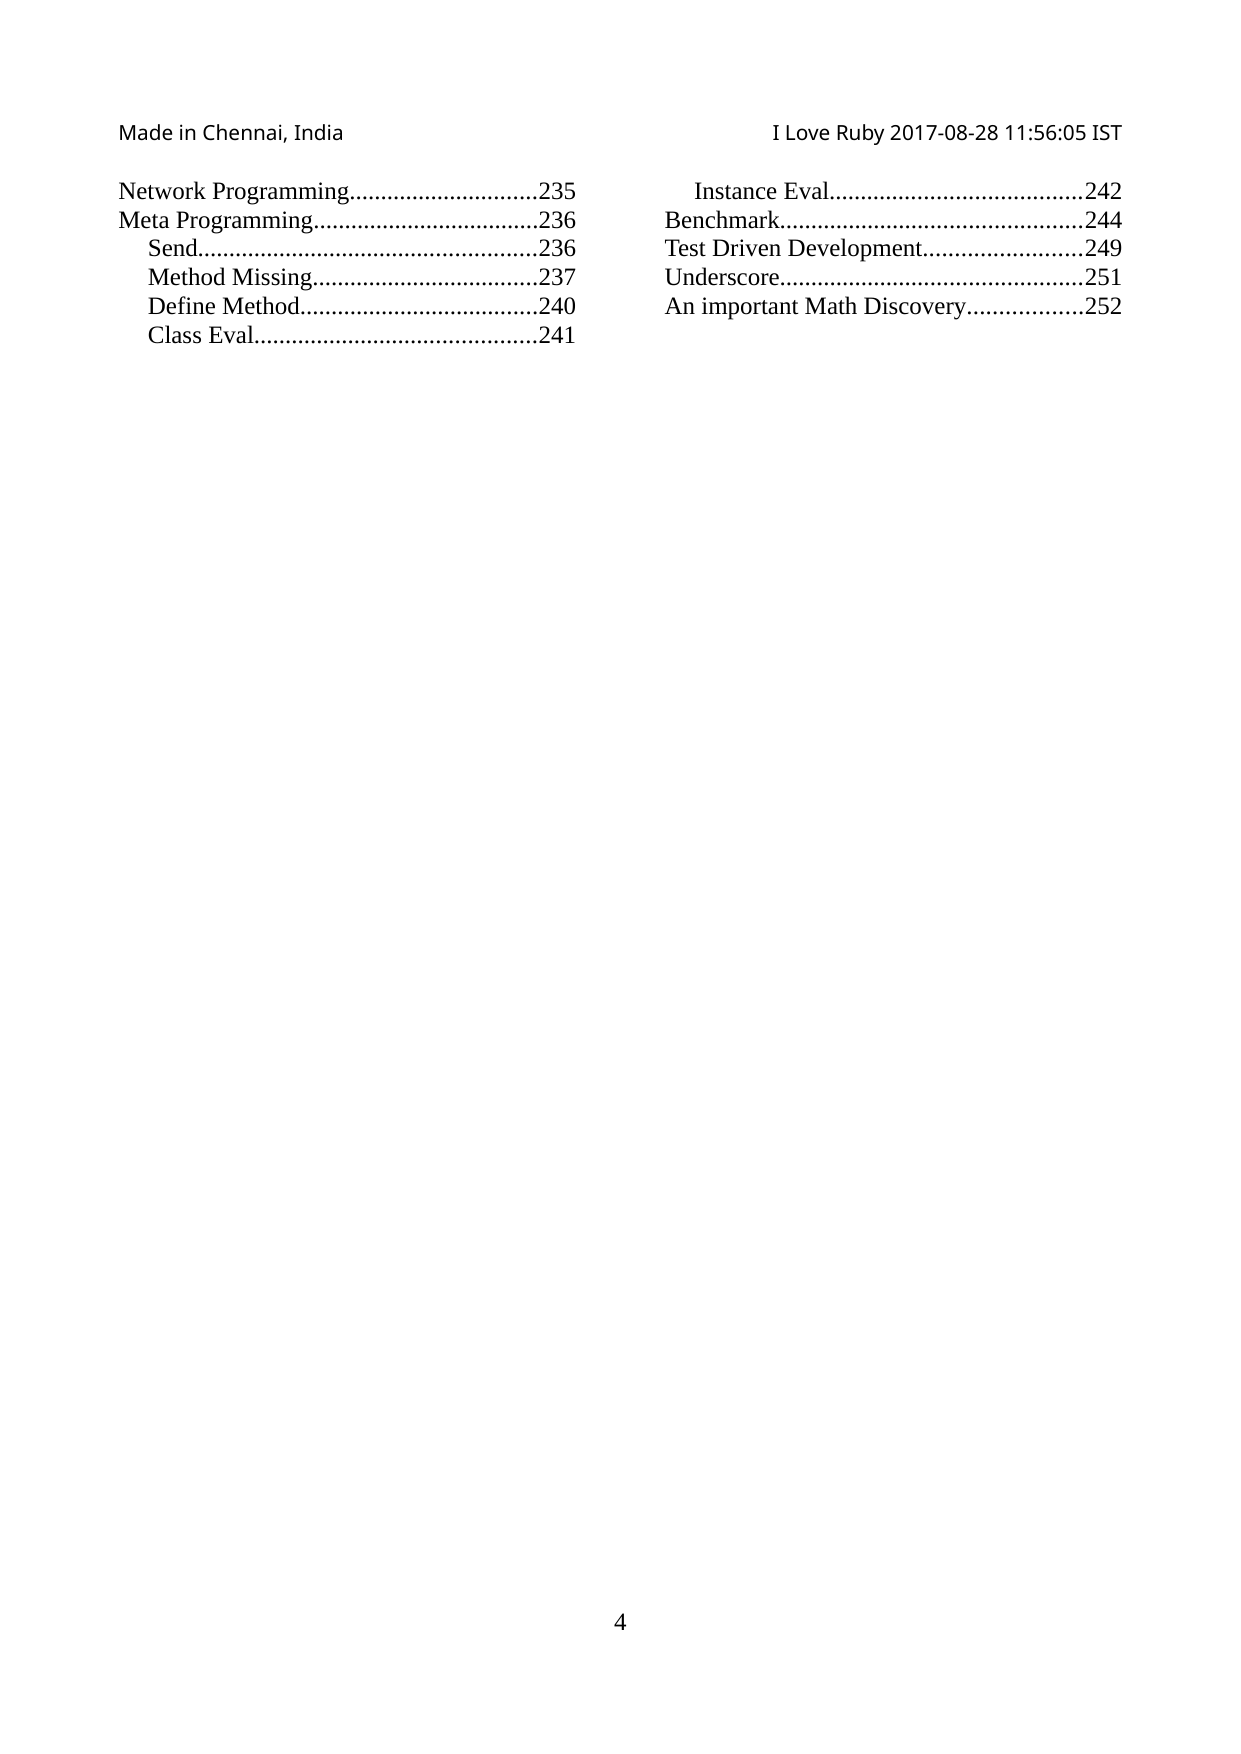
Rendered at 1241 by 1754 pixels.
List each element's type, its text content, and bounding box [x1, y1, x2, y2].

text Define Method 240 [148, 291, 576, 320]
text Network Programming 235 [118, 176, 576, 205]
text Meta Programming 236 [118, 205, 576, 233]
text Underscore 251 [664, 262, 1122, 291]
text An important Math Discovery 252 [664, 291, 1122, 320]
text Test Driven Development 249 [664, 233, 1122, 262]
text Instance Eval 242 [694, 176, 1122, 205]
text Class Eval 241 [148, 320, 576, 348]
text Method Missing 237 [148, 262, 576, 291]
text Send 236 [148, 233, 576, 262]
text Benchmark 244 [664, 205, 1122, 233]
